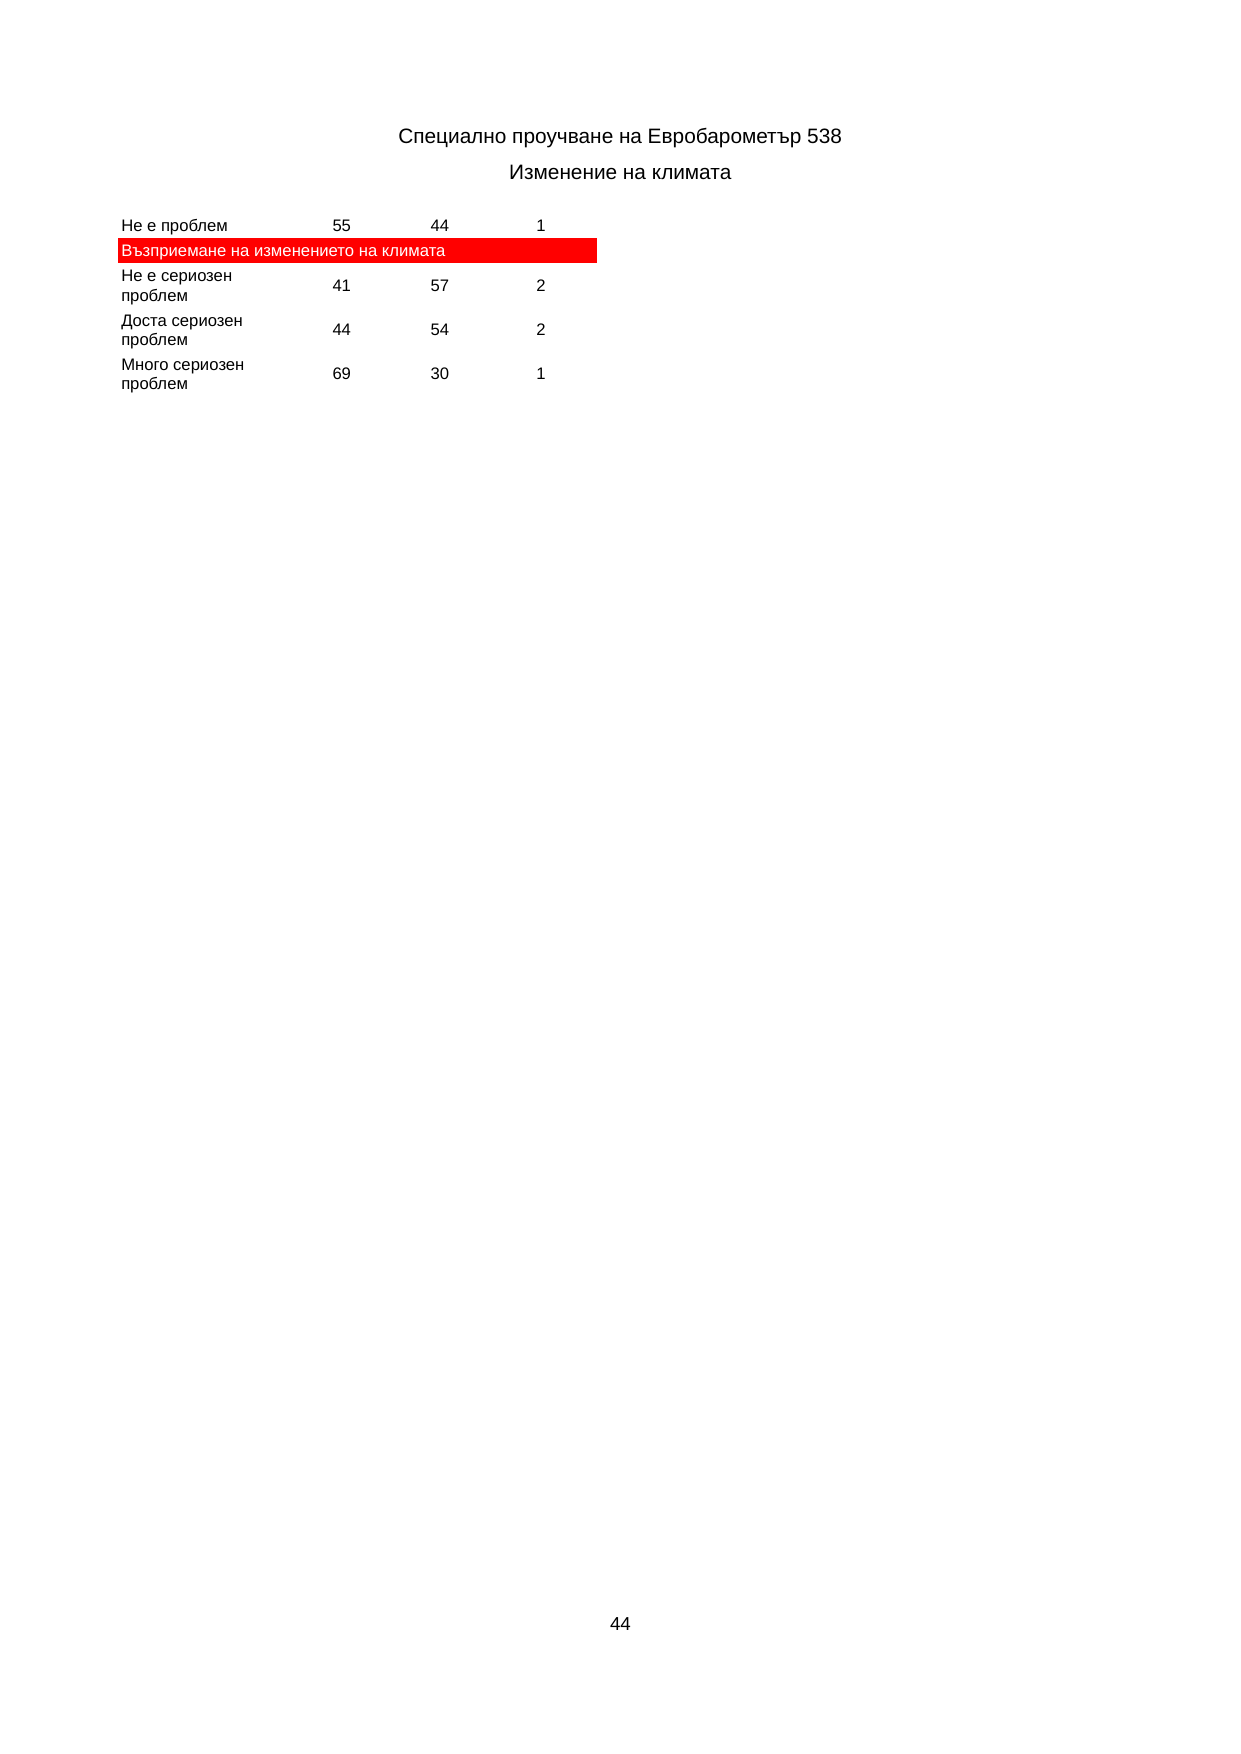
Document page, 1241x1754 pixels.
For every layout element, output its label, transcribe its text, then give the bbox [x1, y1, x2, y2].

table_cell 44 [391, 213, 488, 238]
table_cell 55 [292, 213, 391, 238]
table_cell Не е проблем [118, 213, 292, 238]
table_cell 2 [488, 308, 593, 352]
table_cell Доста сериозен проблем [118, 308, 292, 352]
table_cell Не е сериозен проблем [118, 263, 292, 307]
table_cell 1 [488, 213, 593, 238]
table_cell 30 [391, 352, 488, 396]
table_cell [593, 213, 605, 238]
table_cell [593, 352, 605, 396]
table_cell [593, 263, 605, 307]
table_cell 54 [391, 308, 488, 352]
table_cell 41 [292, 263, 391, 307]
table_cell 2 [488, 263, 593, 307]
table_cell Възприемане на изменението на климата [118, 238, 597, 263]
table_cell 57 [391, 263, 488, 307]
table_cell 1 [488, 352, 593, 396]
table_cell [593, 308, 605, 352]
table_cell [597, 238, 605, 263]
table_cell 69 [292, 352, 391, 396]
table_cell Много сериозен проблем [118, 352, 292, 396]
table_cell 44 [292, 308, 391, 352]
